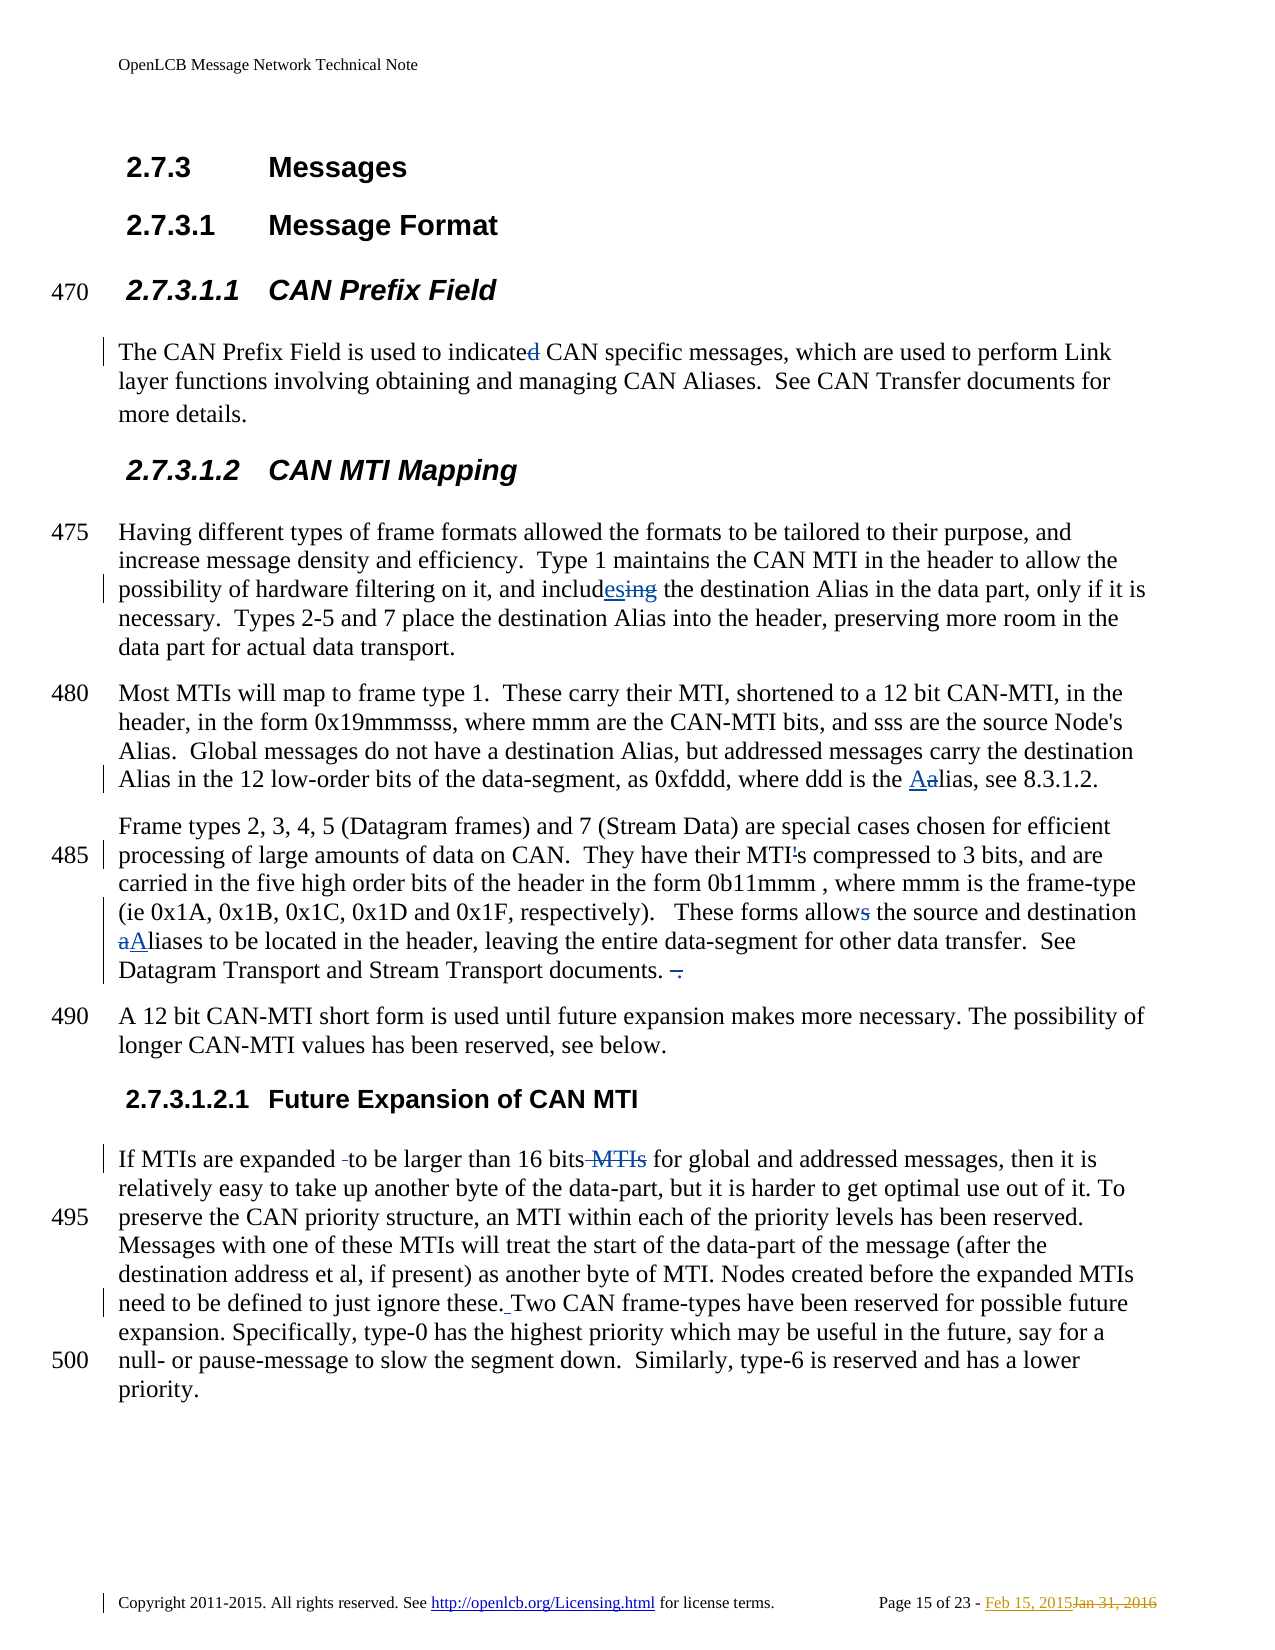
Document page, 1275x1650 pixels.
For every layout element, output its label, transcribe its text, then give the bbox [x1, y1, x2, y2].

text The CAN Prefix Field is used to indicate CAN specific messages, which are used to perform Link layer functions involving obtaining and managing CAN Aliases. See CAN Transfer documents for more details. [118, 337, 1157, 428]
text If MTIs are expanded to be larger than 16 bits for global and addressed messages, then it is relatively easy to take up another byte of the data-part, but it is harder to get optimal use out of it. To preserve the CAN priority structure, an MTI within each of the priority levels has been reserved. Messages with one of these MTIs will treat the start of the data-part of the message (after the destination address et al, if present) as another byte of MTI. Nodes created before the expanded MTIs need to be defined to just ignore these. Two CAN frame-types have been reserved for possible future expansion. Specifically, type-0 has the highest priority which may be useful in the future, say for a null- or pause-message to slow the segment down. Similarly, type-6 is reserved and has a lower priority. [118, 1144, 1157, 1403]
text Having different types of frame formats allowed the formats to be tailored to their purpose, and increase message density and efficiency. Type 1 maintains the CAN MTI in the header to allow the possibility of hardware filtering on it, and includes the destination Alias in the data part, only if it is necessary. Types 2-5 and 7 place the destination Alias into the header, preserving more room in the data part for actual data transport. [118, 517, 1157, 661]
text Frame types 2, 3, 4, 5 (Datagram frames) and 7 (Stream Data) are special cases chosen for efficient processing of large amounts of data on CAN. They have their MTIs compressed to 3 bits, and are carried in the five high order bits of the header in the form 0b11mmm , where mmm is the frame-type (ie 0x1A, 0x1B, 0x1C, 0x1D and 0x1F, respectively). These forms allow the source and destination Aliases to be located in the header, leaving the entire data-segment for other data transfer. See Datagram Transport and Stream Transport documents. [118, 811, 1157, 983]
subtitle CAN MTI Mapping [118, 453, 1157, 487]
subtitle Messages [118, 150, 1157, 183]
text Most MTIs will map to frame type 1. These carry their MTI, shortened to a 12 bit CAN-MTI, in the header, in the form 0x19mmmsss, where mmm are the CAN-MTI bits, and sss are the source Node's Alias. Global messages do not have a destination Alias, but addressed messages carry the destination Alias in the 12 low-order bits of the data-segment, as 0xfddd, where ddd is the Alias, see 8.3.1.2. [118, 678, 1157, 793]
subtitle Message Format [118, 208, 1157, 242]
subtitle CAN Prefix Field [118, 273, 1157, 307]
text A 12 bit CAN-MTI short form is used until future expansion makes more necessary. The possibility of longer CAN-MTI values has been reserved, see below. [118, 1001, 1157, 1059]
subtitle Future Expansion of CAN MTI [118, 1084, 1157, 1114]
